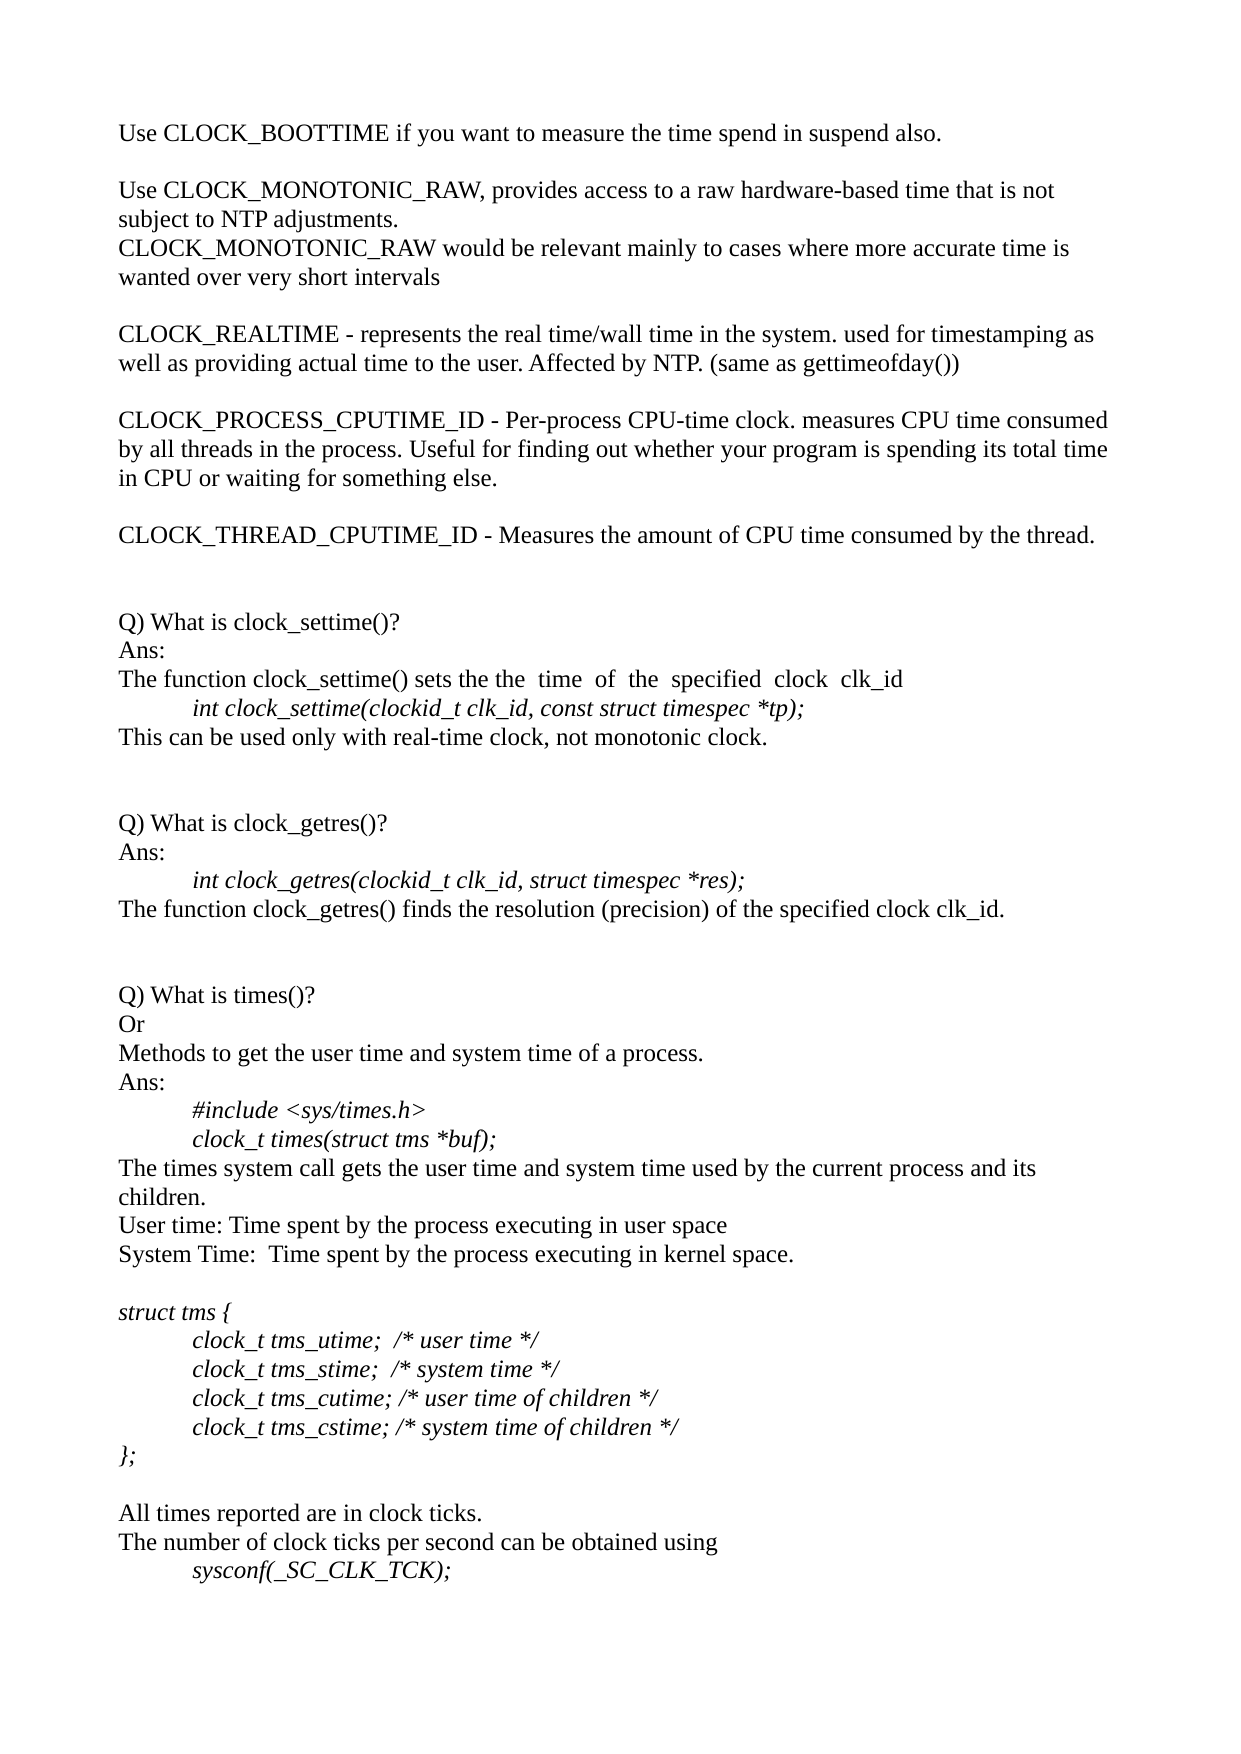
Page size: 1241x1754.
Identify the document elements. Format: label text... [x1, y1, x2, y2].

text clock_t tms_cutime; /* user time of children */ [118, 1383, 1122, 1412]
text User time: Time spent by the process executing in user space [118, 1211, 1122, 1239]
text }; [118, 1441, 1122, 1469]
text int clock_getres(clockid_t clk_id, struct timespec *res); [118, 866, 1122, 894]
text System Time: Time spent by the process executing in kernel space. [118, 1239, 1122, 1268]
text Methods to get the user time and system time of a process. [118, 1038, 1122, 1067]
text The times system call gets the user time and system time used by the current process and its children. [118, 1153, 1122, 1211]
text CLOCK_PROCESS_CPUTIME_ID - Per-process CPU-time clock. measures CPU time consumed by all threads in the process. Useful for finding out whether your program is spending its total time in CPU or waiting for something else. [118, 406, 1122, 492]
text Use CLOCK_MONOTONIC_RAW, provides access to a raw hardware-based time that is not subject to NTP adjustments. [118, 176, 1122, 233]
text CLOCK_THREAD_CPUTIME_ID - Measures the amount of CPU time consumed by the thread. [118, 521, 1122, 549]
text CLOCK_MONOTONIC_RAW would be relevant mainly to cases where more accurate time is wanted over very short intervals [118, 233, 1122, 291]
text #include <sys/times.h> [118, 1096, 1122, 1124]
text CLOCK_REALTIME - represents the real time/wall time in the system. used for timestamping as well as providing actual time to the user. Affected by NTP. (same as gettimeofday()) [118, 319, 1122, 377]
text The function clock_getres() finds the resolution (precision) of the specified clock clk_id. [118, 894, 1122, 923]
text Or [118, 1009, 1122, 1038]
text clock_t tms_stime; /* system time */ [118, 1354, 1122, 1383]
text Ans: [118, 636, 1122, 664]
text clock_t tms_utime; /* user time */ [118, 1326, 1122, 1354]
text Use CLOCK_BOOTTIME if you want to measure the time spend in suspend also. [118, 118, 1122, 147]
text Q) What is times()? [118, 981, 1122, 1009]
text clock_t tms_cstime; /* system time of children */ [118, 1412, 1122, 1441]
text Ans: [118, 837, 1122, 866]
text This can be used only with real-time clock, not monotonic clock. [118, 722, 1122, 751]
text The number of clock ticks per second can be obtained using [118, 1527, 1122, 1556]
text Q) What is clock_getres()? [118, 808, 1122, 837]
text Q) What is clock_settime()? [118, 607, 1122, 636]
text int clock_settime(clockid_t clk_id, const struct timespec *tp); [118, 693, 1122, 722]
text Ans: [118, 1067, 1122, 1096]
text sysconf(_SC_CLK_TCK); [118, 1556, 1122, 1584]
text clock_t times(struct tms *buf); [118, 1124, 1122, 1153]
text The function clock_settime() sets the the time of the specified clock clk_id [118, 664, 1122, 693]
text All times reported are in clock ticks. [118, 1498, 1122, 1527]
text struct tms { [118, 1297, 1122, 1326]
